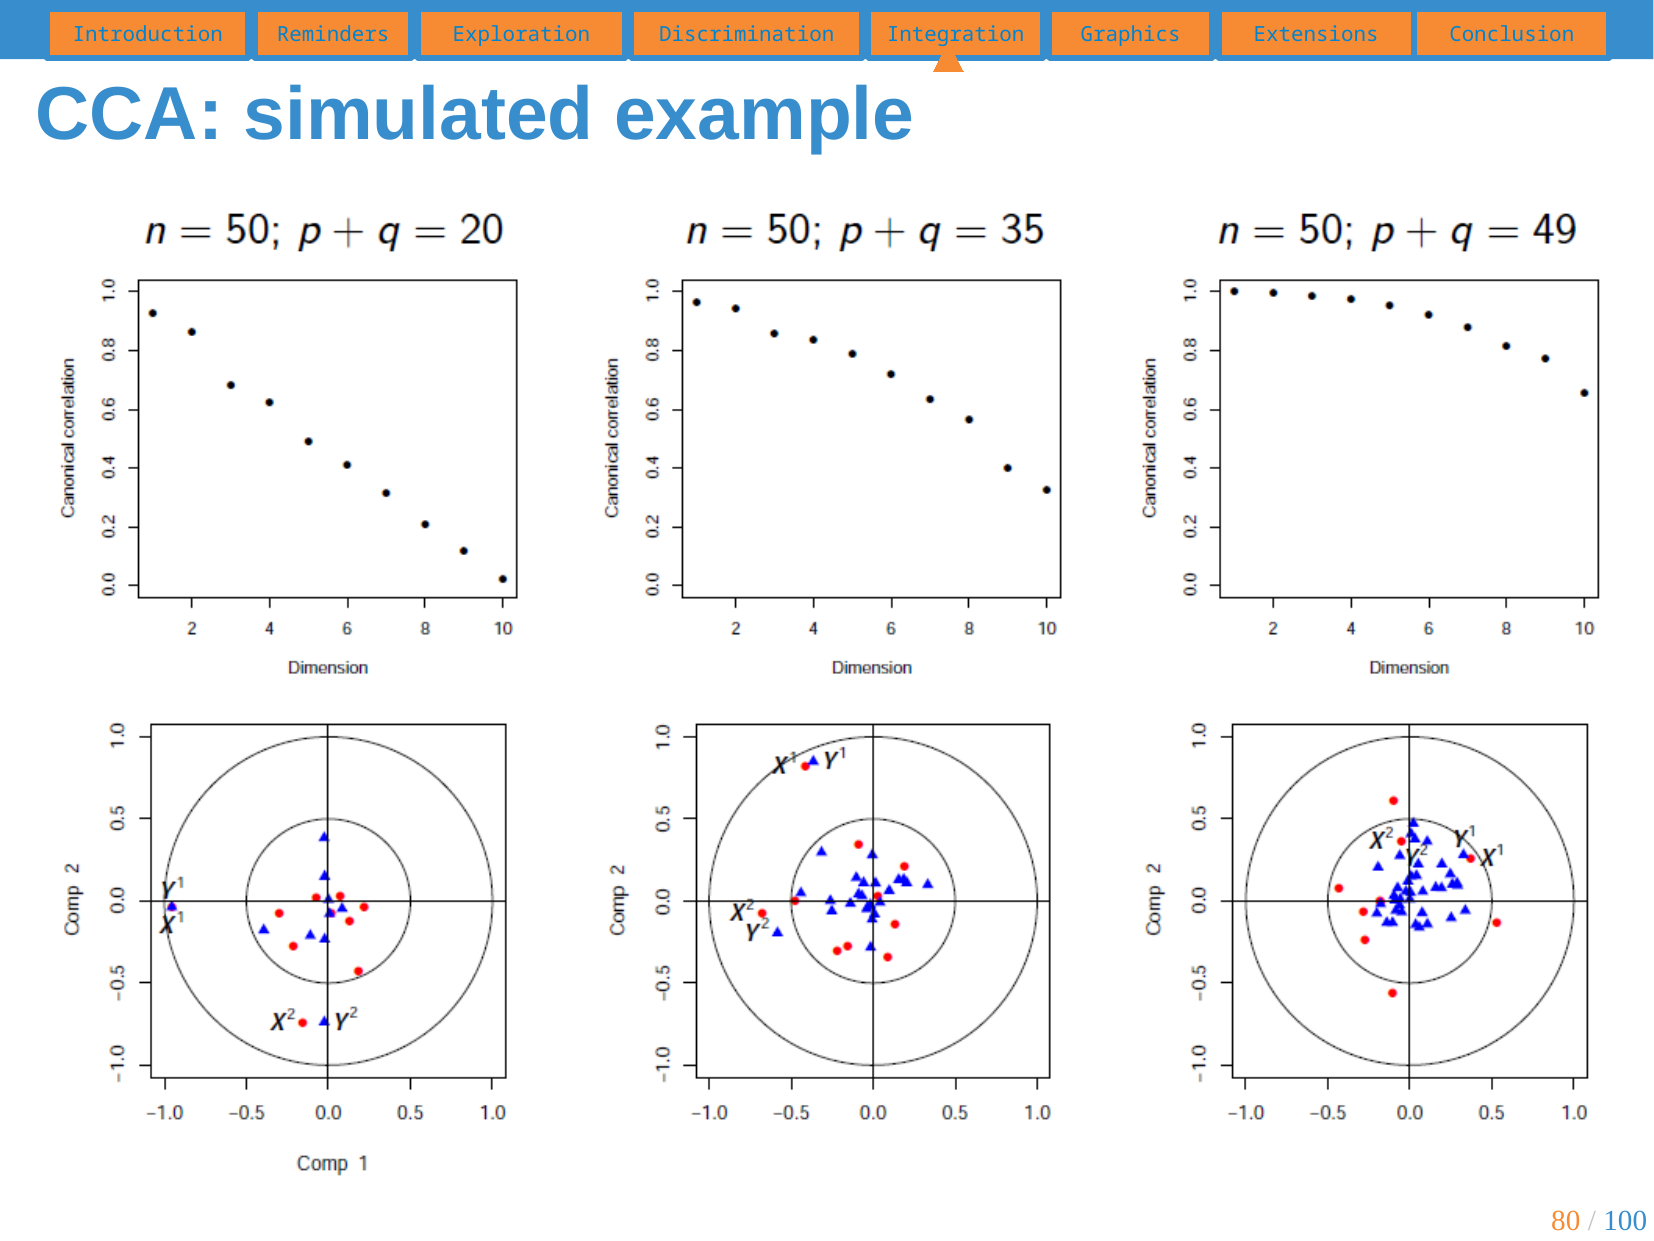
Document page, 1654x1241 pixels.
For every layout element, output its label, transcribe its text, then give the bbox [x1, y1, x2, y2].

title CCA: simulated example [35, 61, 1571, 166]
text_box [933, 41, 964, 72]
picture [283, 1143, 379, 1182]
picture [38, 189, 1615, 1129]
